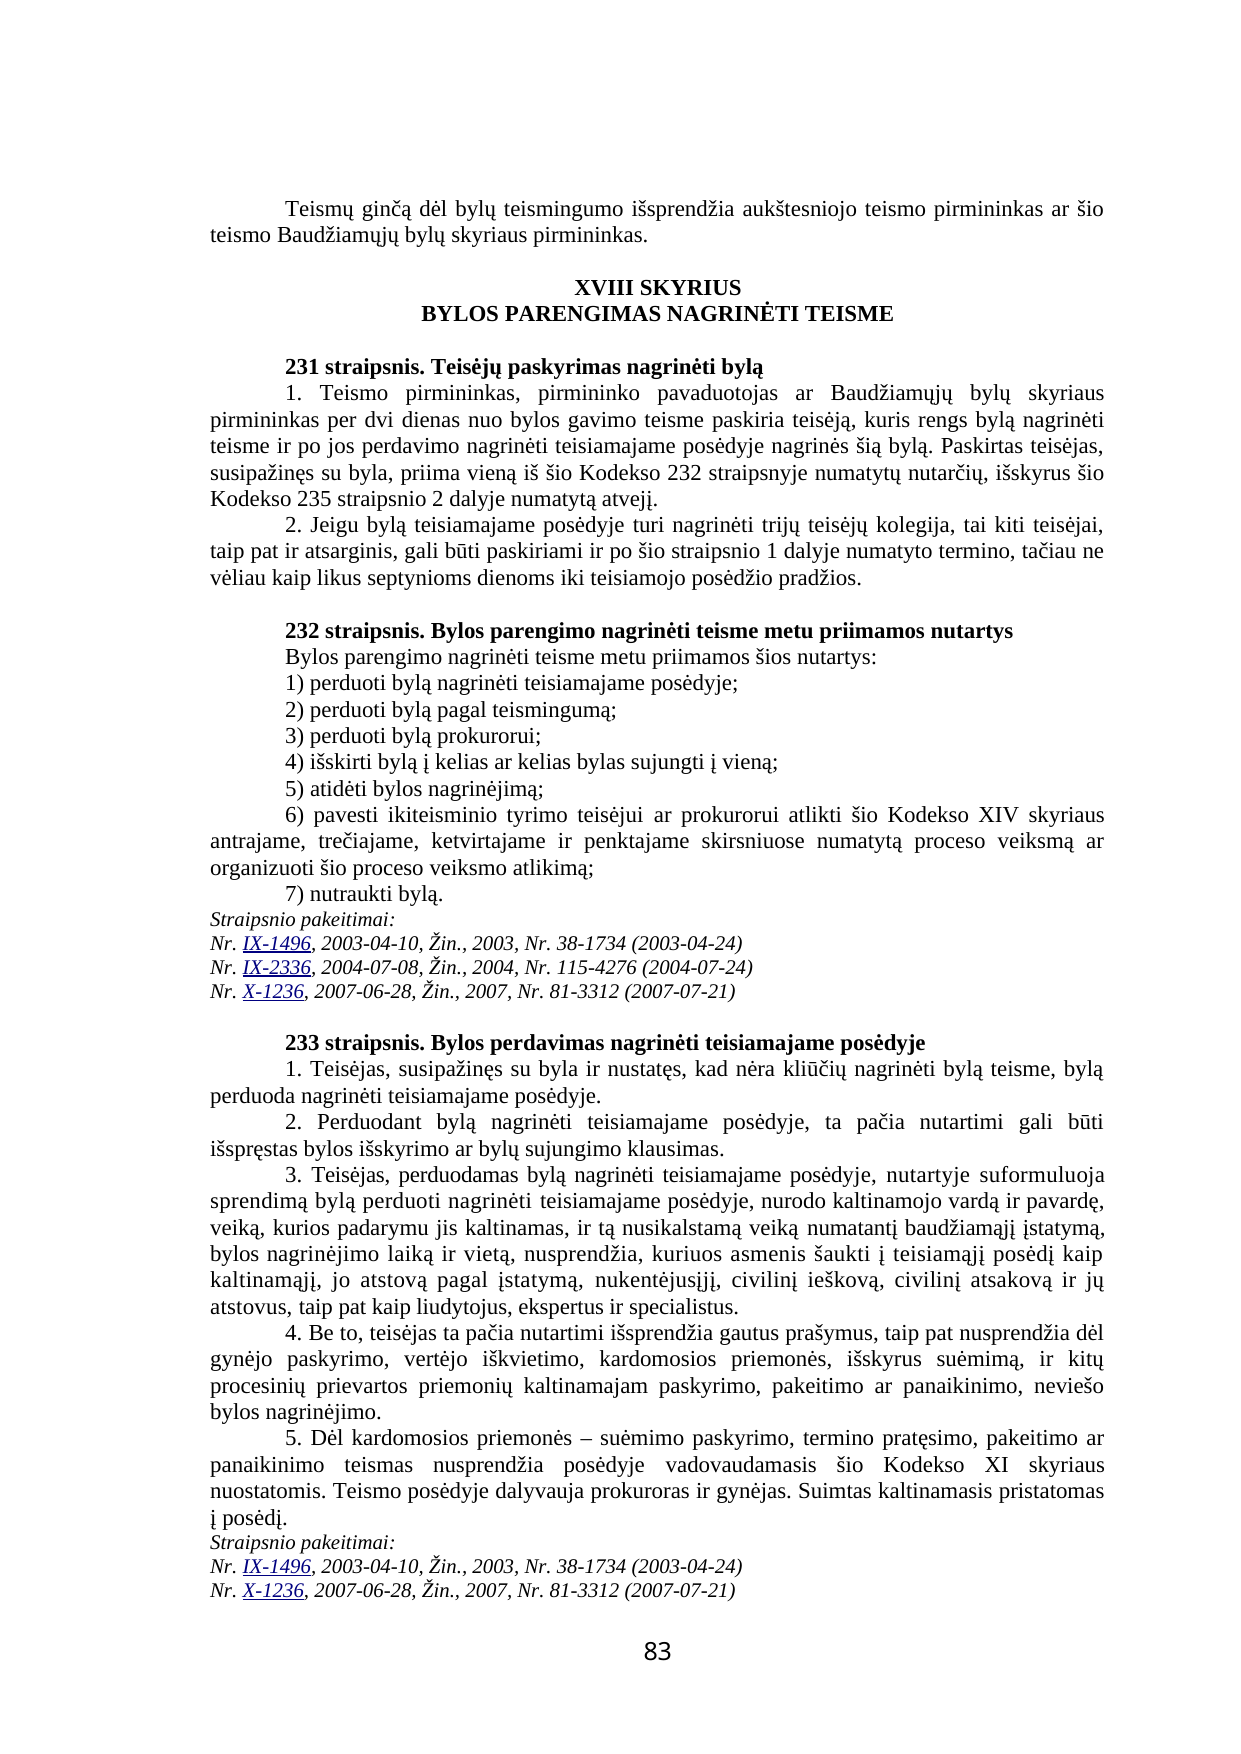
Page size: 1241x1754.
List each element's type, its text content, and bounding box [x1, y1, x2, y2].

text 4) išskirti bylą į kelias ar kelias bylas sujungti į vieną; [210, 748, 1106, 775]
text 2. Jeigu bylą teisiamajame posėdyje turi nagrinėti trijų teisėjų kolegija, tai kiti teisėjai, taip pat ir atsarginis, gali būti paskiriami ir po šio straipsnio 1 dalyje numatyto termino, tačiau ne vėliau kaip likus septynioms dienoms iki teisiamojo posėdžio pradžios. [210, 511, 1106, 590]
text Bylos parengimas nagrinėti teisme [210, 300, 1106, 327]
text 3. Teisėjas, perduodamas bylą nagrinėti teisiamajame posėdyje, nutartyje suformuluoja sprendimą bylą perduoti nagrinėti teisiamajame posėdyje, nurodo kaltinamojo vardą ir pavardę, veiką, kurios padarymu jis kaltinamas, ir tą nusikalstamą veiką numatantį baudžiamąjį įstatymą, bylos nagrinėjimo laiką ir vietą, nusprendžia, kuriuos asmenis šaukti į teisiamąjį posėdį kaip kaltinamąjį, jo atstovą pagal įstatymą, nukentėjusįjį, civilinį ieškovą, civilinį atsakovą ir jų atstovus, taip pat kaip liudytojus, ekspertus ir specialistus. [210, 1161, 1106, 1319]
text 1) perduoti bylą nagrinėti teisiamajame posėdyje; [210, 669, 1106, 696]
text 231 straipsnis. Teisėjų paskyrimas nagrinėti bylą [210, 353, 1106, 379]
subtitle XVIII skyrius [210, 274, 1106, 300]
text 232 straipsnis. Bylos parengimo nagrinėti teisme metu priimamos nutartys [210, 617, 1106, 643]
text Straipsnio pakeitimai: [210, 907, 1106, 931]
text 1. Teismo pirmininkas, pirmininko pavaduotojas ar Baudžiamųjų bylų skyriaus pirmininkas per dvi dienas nuo bylos gavimo teisme paskiria teisėją, kuris rengs bylą nagrinėti teisme ir po jos perdavimo nagrinėti teisiamajame posėdyje nagrinės šią bylą. Paskirtas teisėjas, susipažinęs su byla, priima vieną iš šio Kodekso 232 straipsnyje numatytų nutarčių, išskyrus šio Kodekso 235 straipsnio 2 dalyje numatytą atvejį. [210, 379, 1106, 511]
text 5. Dėl kardomosios priemonės – suėmimo paskyrimo, termino pratęsimo, pakeitimo ar panaikinimo teismas nusprendžia posėdyje vadovaudamasis šio Kodekso XI skyriaus nuostatomis. Teismo posėdyje dalyvauja prokuroras ir gynėjas. Suimtas kaltinamasis pristatomas į posėdį. [210, 1424, 1106, 1530]
text Nr. IX-1496, 2003-04-10, Žin., 2003, Nr. 38-1734 (2003-04-24) [210, 931, 1106, 955]
text 6) pavesti ikiteisminio tyrimo teisėjui ar prokurorui atlikti šio Kodekso XIV skyriaus antrajame, trečiajame, ketvirtajame ir penktajame skirsniuose numatytą proceso veiksmą ar organizuoti šio proceso veiksmo atlikimą; [210, 801, 1106, 880]
text 2) perduoti bylą pagal teismingumą; [210, 696, 1106, 722]
text Straipsnio pakeitimai: [210, 1530, 1106, 1554]
text 5) atidėti bylos nagrinėjimą; [210, 775, 1106, 801]
text 3) perduoti bylą prokurorui; [210, 722, 1106, 748]
text Nr. X-1236, 2007-06-28, Žin., 2007, Nr. 81-3312 (2007-07-21) [210, 1578, 1106, 1602]
text Nr. IX-1496, 2003-04-10, Žin., 2003, Nr. 38-1734 (2003-04-24) [210, 1554, 1106, 1578]
text Bylos parengimo nagrinėti teisme metu priimamos šios nutartys: [210, 643, 1106, 669]
text 233 straipsnis. Bylos perdavimas nagrinėti teisiamajame posėdyje [210, 1029, 1106, 1056]
text 7) nutraukti bylą. [210, 880, 1106, 907]
text 1. Teisėjas, susipažinęs su byla ir nustatęs, kad nėra kliūčių nagrinėti bylą teisme, bylą perduoda nagrinėti teisiamajame posėdyje. [210, 1056, 1106, 1108]
text Nr. X-1236, 2007-06-28, Žin., 2007, Nr. 81-3312 (2007-07-21) [210, 979, 1106, 1003]
text Teismų ginčą dėl bylų teismingumo išsprendžia aukštesniojo teismo pirmininkas ar šio teismo Baudžiamųjų bylų skyriaus pirmininkas. [210, 195, 1106, 248]
text 2. Perduodant bylą nagrinėti teisiamajame posėdyje, ta pačia nutartimi gali būti išspręstas bylos išskyrimo ar bylų sujungimo klausimas. [210, 1108, 1106, 1161]
text 4. Be to, teisėjas ta pačia nutartimi išsprendžia gautus prašymus, taip pat nusprendžia dėl gynėjo paskyrimo, vertėjo iškvietimo, kardomosios priemonės, išskyrus suėmimą, ir kitų procesinių prievartos priemonių kaltinamajam paskyrimo, pakeitimo ar panaikinimo, neviešo bylos nagrinėjimo. [210, 1319, 1106, 1424]
text Nr. IX-2336, 2004-07-08, Žin., 2004, Nr. 115-4276 (2004-07-24) [210, 955, 1106, 979]
